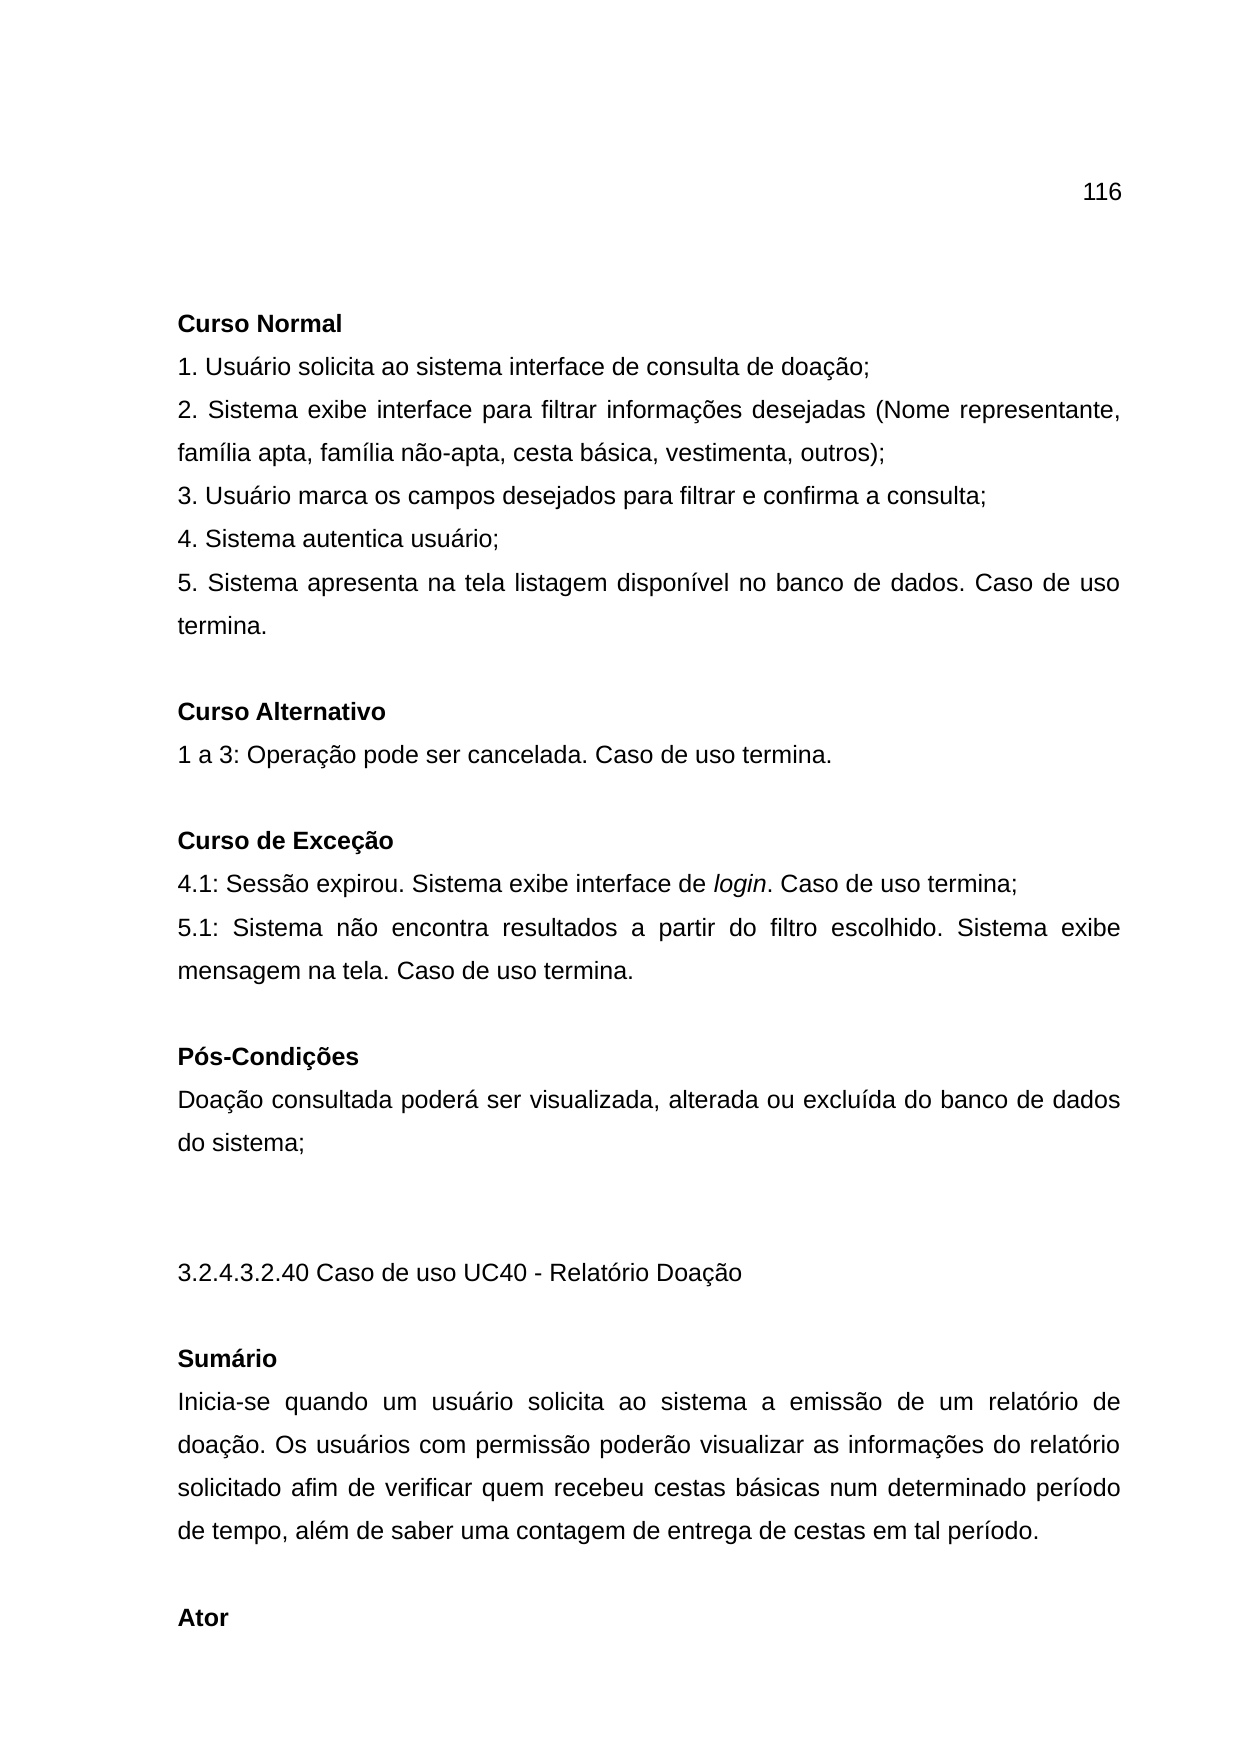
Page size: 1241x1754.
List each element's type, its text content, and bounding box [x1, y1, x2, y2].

text 5. Sistema apresenta na tela listagem disponível no banco de dados. Caso de uso termina. [177, 568, 1122, 639]
text 4. Sistema autentica usuário; [177, 524, 1122, 553]
text Ator [177, 1603, 1122, 1631]
text Pós-Condições [177, 1042, 1122, 1071]
text Doação consultada poderá ser visualizada, alterada ou excluída do banco de dados do sistema; [177, 1085, 1122, 1157]
text 4.1: Sessão expirou. Sistema exibe interface de login. Caso de uso termina; [177, 869, 1122, 898]
text Curso de Exceção [177, 826, 1122, 855]
text Inicia-se quando um usuário solicita ao sistema a emissão de um relatório de doação. Os usuários com permissão poderão visualizar as informações do relatório solicitado afim de verificar quem recebeu cestas básicas num determinado período de tempo, além de saber uma contagem de entrega de cestas em tal período. [177, 1387, 1122, 1545]
text 1. Usuário solicita ao sistema interface de consulta de doação; [177, 352, 1122, 381]
text Curso Alternativo [177, 697, 1122, 726]
text 2. Sistema exibe interface para filtrar informações desejadas (Nome representante, família apta, família não-apta, cesta básica, vestimenta, outros); [177, 395, 1122, 467]
text 3.2.4.3.2.40 Caso de uso UC40 - Relatório Doação [177, 1258, 1122, 1286]
text 3. Usuário marca os campos desejados para filtrar e confirma a consulta; [177, 481, 1122, 510]
text 1 a 3: Operação pode ser cancelada. Caso de uso termina. [177, 740, 1122, 769]
text Sumário [177, 1344, 1122, 1373]
text 5.1: Sistema não encontra resultados a partir do filtro escolhido. Sistema exibe mensagem na tela. Caso de uso termina. [177, 913, 1122, 984]
text Curso Normal [177, 309, 1122, 338]
